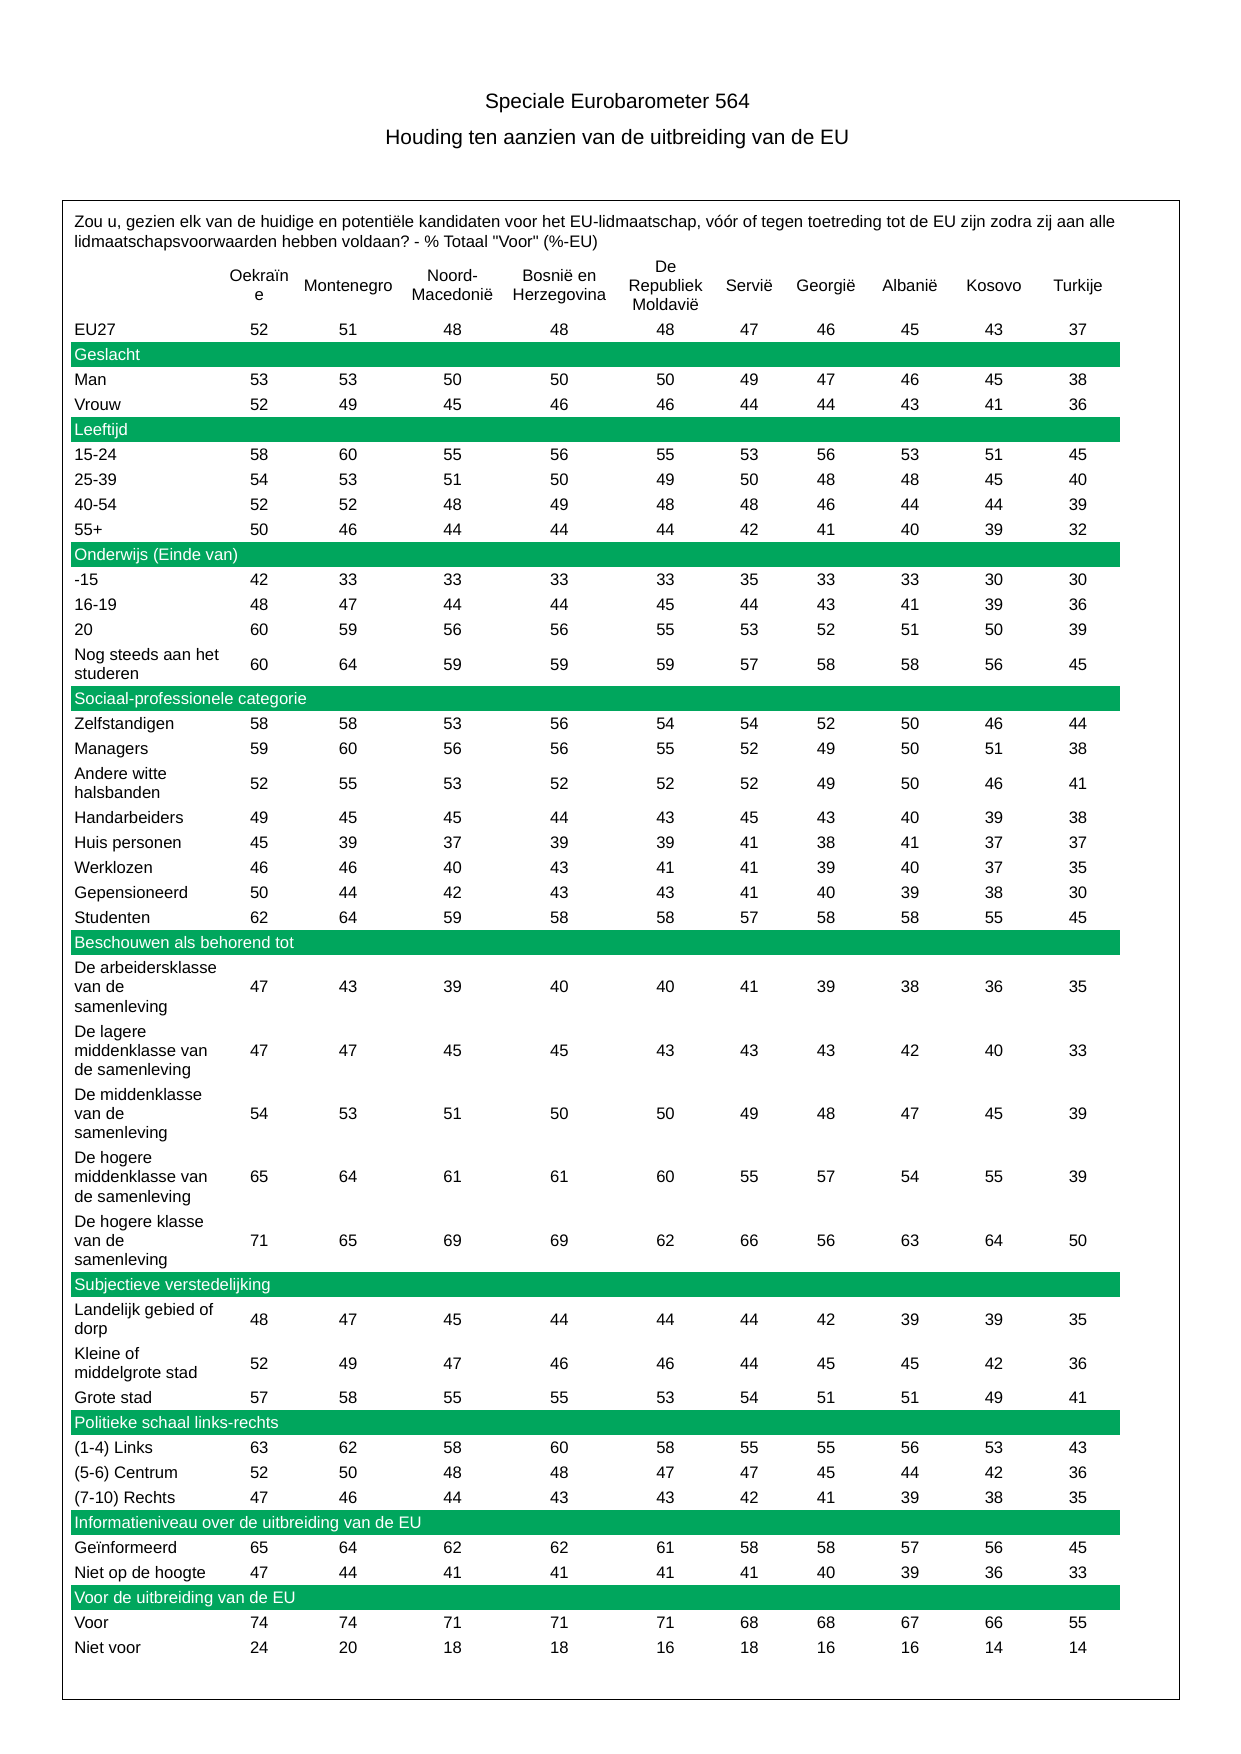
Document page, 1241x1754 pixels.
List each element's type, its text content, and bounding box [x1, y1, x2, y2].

table_cell 41 [715, 1560, 784, 1585]
table_cell 60 [224, 642, 294, 686]
table_cell 39 [1036, 1145, 1120, 1208]
table_cell 49 [952, 1385, 1036, 1410]
table_cell 40-54 [71, 492, 224, 517]
table_cell 58 [224, 711, 294, 736]
table_cell 56 [502, 442, 616, 467]
table_cell 45 [224, 830, 294, 855]
table_cell Kosovo [952, 254, 1036, 317]
table_cell 49 [784, 736, 868, 761]
table_cell 25-39 [71, 467, 224, 492]
table_cell 44 [784, 392, 868, 417]
table_cell 55 [294, 761, 402, 805]
table_cell Vrouw [71, 392, 224, 417]
table_cell 60 [502, 1435, 616, 1460]
table_cell De Republiek Moldavië [616, 254, 715, 317]
table_cell 55 [715, 1435, 784, 1460]
table_cell 53 [294, 1082, 402, 1145]
table_cell 60 [224, 617, 294, 642]
table_cell 42 [952, 1460, 1036, 1485]
table_cell 68 [784, 1610, 868, 1635]
table_cell 44 [294, 1560, 402, 1585]
table_cell 50 [224, 880, 294, 905]
table_cell 50 [868, 736, 952, 761]
table_cell 46 [294, 1485, 402, 1510]
table_cell 46 [784, 492, 868, 517]
table_cell 43 [616, 880, 715, 905]
table_cell 47 [294, 592, 402, 617]
table_cell 40 [502, 955, 616, 1018]
table_cell 50 [952, 617, 1036, 642]
table_cell 49 [224, 805, 294, 830]
table_cell 15-24 [71, 442, 224, 467]
table_cell 63 [224, 1435, 294, 1460]
table_cell 33 [1036, 1019, 1120, 1082]
table_cell 52 [224, 1460, 294, 1485]
table_cell 42 [868, 1019, 952, 1082]
table_cell 43 [784, 592, 868, 617]
table_cell 58 [784, 1535, 868, 1560]
table_cell 46 [868, 367, 952, 392]
table_cell 37 [402, 830, 502, 855]
table_cell 42 [952, 1341, 1036, 1385]
table_cell Geslacht [71, 342, 1120, 367]
table_cell 50 [224, 517, 294, 542]
table_cell 71 [402, 1610, 502, 1635]
table_cell 62 [502, 1535, 616, 1560]
table_cell 46 [502, 392, 616, 417]
table_cell 44 [868, 1460, 952, 1485]
table_cell 45 [402, 392, 502, 417]
table_cell 40 [784, 1560, 868, 1585]
table_cell 59 [616, 642, 715, 686]
table_cell 44 [294, 880, 402, 905]
table_cell 45 [294, 805, 402, 830]
table_cell 33 [1036, 1560, 1120, 1585]
table_cell 24 [224, 1635, 294, 1660]
table_cell 41 [784, 517, 868, 542]
table_cell 49 [715, 367, 784, 392]
table_cell Huis personen [71, 830, 224, 855]
table_cell De hogere middenklasse van de samenleving [71, 1145, 224, 1208]
table_cell 40 [1036, 467, 1120, 492]
table_cell 55 [952, 905, 1036, 930]
table_cell 49 [784, 761, 868, 805]
table_cell Kleine of middelgrote stad [71, 1341, 224, 1385]
table_cell 56 [952, 642, 1036, 686]
table_cell 45 [784, 1341, 868, 1385]
table_cell 58 [784, 905, 868, 930]
table_cell Noord-Macedonië [402, 254, 502, 317]
table_cell 48 [402, 492, 502, 517]
table_cell 65 [224, 1145, 294, 1208]
table_cell 44 [616, 1297, 715, 1341]
table_cell 64 [294, 1145, 402, 1208]
table_cell 42 [224, 567, 294, 592]
table_cell 45 [1036, 442, 1120, 467]
table_cell 66 [715, 1209, 784, 1272]
table_cell 49 [715, 1082, 784, 1145]
table_cell 62 [616, 1209, 715, 1272]
table_cell 62 [224, 905, 294, 930]
table_cell 59 [294, 617, 402, 642]
table_cell 51 [868, 1385, 952, 1410]
table_cell 18 [402, 1635, 502, 1660]
table_cell 67 [868, 1610, 952, 1635]
table_cell 38 [1036, 736, 1120, 761]
table_cell 44 [1036, 711, 1120, 736]
table_cell 35 [1036, 1297, 1120, 1341]
table_cell 60 [294, 442, 402, 467]
table_cell 47 [224, 955, 294, 1018]
table_cell Nog steeds aan het studeren [71, 642, 224, 686]
table_cell 52 [294, 492, 402, 517]
table_cell 46 [224, 855, 294, 880]
table_cell (1-4) Links [71, 1435, 224, 1460]
table_cell 43 [616, 805, 715, 830]
table_cell 52 [502, 761, 616, 805]
table_cell 74 [294, 1610, 402, 1635]
table_cell 38 [952, 1485, 1036, 1510]
table_cell 40 [868, 517, 952, 542]
table_cell 41 [868, 592, 952, 617]
table_cell 56 [502, 736, 616, 761]
table_cell 64 [294, 1535, 402, 1560]
table_cell 46 [952, 711, 1036, 736]
table_cell 35 [1036, 855, 1120, 880]
table_cell 47 [224, 1019, 294, 1082]
table_cell 64 [294, 905, 402, 930]
table_cell 44 [868, 492, 952, 517]
table_cell 39 [616, 830, 715, 855]
table_cell 41 [715, 830, 784, 855]
table_cell 45 [1036, 642, 1120, 686]
table_cell 56 [502, 711, 616, 736]
table_cell Bosnië en Herzegovina [502, 254, 616, 317]
table_cell 41 [1036, 761, 1120, 805]
table_cell 53 [868, 442, 952, 467]
table_cell 36 [1036, 592, 1120, 617]
table_cell 55 [784, 1435, 868, 1460]
table_cell 39 [952, 592, 1036, 617]
table_cell 52 [784, 617, 868, 642]
table_cell 45 [616, 592, 715, 617]
table_cell 64 [952, 1209, 1036, 1272]
table_cell 40 [868, 855, 952, 880]
table_cell 45 [868, 317, 952, 342]
table_cell 39 [784, 955, 868, 1018]
table_cell 44 [502, 517, 616, 542]
table_cell 40 [868, 805, 952, 830]
table_cell 44 [402, 1485, 502, 1510]
table_cell 47 [294, 1297, 402, 1341]
table_cell 48 [616, 317, 715, 342]
table_cell 39 [502, 830, 616, 855]
table_cell 54 [616, 711, 715, 736]
table_cell -15 [71, 567, 224, 592]
table_cell 65 [224, 1535, 294, 1560]
table_cell 43 [952, 317, 1036, 342]
table_cell 38 [1036, 367, 1120, 392]
table_cell 54 [715, 711, 784, 736]
table_cell 51 [952, 736, 1036, 761]
table_cell 45 [502, 1019, 616, 1082]
table_cell 33 [868, 567, 952, 592]
table_cell 41 [715, 955, 784, 1018]
table_cell 38 [868, 955, 952, 1018]
table_cell De arbeidersklasse van de samenleving [71, 955, 224, 1018]
table_cell 68 [715, 1610, 784, 1635]
table_cell 50 [402, 367, 502, 392]
table_cell 56 [784, 1209, 868, 1272]
table_cell Montenegro [294, 254, 402, 317]
table_cell 39 [952, 1297, 1036, 1341]
table_cell 56 [868, 1435, 952, 1460]
table_cell 47 [224, 1485, 294, 1510]
table_cell Andere witte halsbanden [71, 761, 224, 805]
table_cell 48 [402, 317, 502, 342]
table_cell 20 [71, 617, 224, 642]
table_cell Servië [715, 254, 784, 317]
table_cell 54 [715, 1385, 784, 1410]
table_cell 49 [616, 467, 715, 492]
table_cell 46 [616, 392, 715, 417]
table_cell 62 [402, 1535, 502, 1560]
table_cell 41 [616, 855, 715, 880]
table_cell 35 [1036, 1485, 1120, 1510]
table_cell 61 [616, 1535, 715, 1560]
table_cell 39 [868, 1485, 952, 1510]
table_cell 39 [402, 955, 502, 1018]
table_cell 53 [402, 761, 502, 805]
table_cell 44 [715, 1341, 784, 1385]
table_cell 39 [1036, 492, 1120, 517]
table_cell 57 [224, 1385, 294, 1410]
table_cell 41 [616, 1560, 715, 1585]
table_cell 50 [616, 1082, 715, 1145]
table_cell 42 [715, 1485, 784, 1510]
table_cell 58 [502, 905, 616, 930]
table_cell 35 [715, 567, 784, 592]
table_cell 58 [294, 711, 402, 736]
table_cell 39 [868, 880, 952, 905]
table_cell 46 [502, 1341, 616, 1385]
table_cell 47 [402, 1341, 502, 1385]
table_cell De middenklasse van de samenleving [71, 1082, 224, 1145]
table_cell 41 [952, 392, 1036, 417]
table_cell 43 [616, 1019, 715, 1082]
table_cell 58 [402, 1435, 502, 1460]
table_cell 52 [224, 392, 294, 417]
table_cell 50 [502, 467, 616, 492]
table_cell 58 [224, 442, 294, 467]
table_cell 51 [868, 617, 952, 642]
table_cell 53 [224, 367, 294, 392]
table_cell 54 [224, 1082, 294, 1145]
table_cell 71 [616, 1610, 715, 1635]
table_cell 57 [784, 1145, 868, 1208]
table_cell 45 [715, 805, 784, 830]
table_cell 58 [715, 1535, 784, 1560]
table_cell 55 [616, 736, 715, 761]
table_cell 16 [784, 1635, 868, 1660]
table_cell 39 [868, 1297, 952, 1341]
table_cell 20 [294, 1635, 402, 1660]
table_cell 33 [402, 567, 502, 592]
table_cell Werklozen [71, 855, 224, 880]
table_cell 39 [952, 517, 1036, 542]
table_cell 42 [784, 1297, 868, 1341]
table_cell Landelijk gebied of dorp [71, 1297, 224, 1341]
table_cell 45 [1036, 1535, 1120, 1560]
table_cell 39 [952, 805, 1036, 830]
table_cell 58 [616, 905, 715, 930]
table_cell 46 [784, 317, 868, 342]
table_cell 63 [868, 1209, 952, 1272]
table_cell 30 [1036, 567, 1120, 592]
table_cell 50 [868, 711, 952, 736]
table_cell 36 [1036, 1341, 1120, 1385]
table_cell (5-6) Centrum [71, 1460, 224, 1485]
table_cell 39 [1036, 617, 1120, 642]
table_cell 39 [868, 1560, 952, 1585]
table_cell 41 [715, 880, 784, 905]
table_cell Sociaal-professionele categorie [71, 686, 1120, 711]
table_cell 50 [502, 367, 616, 392]
table_cell (7-10) Rechts [71, 1485, 224, 1510]
table_cell 55 [402, 442, 502, 467]
table_cell 69 [402, 1209, 502, 1272]
table_cell 44 [402, 517, 502, 542]
table_cell 50 [868, 761, 952, 805]
table_cell 43 [868, 392, 952, 417]
table_cell 57 [715, 905, 784, 930]
table_cell 56 [784, 442, 868, 467]
table_cell 45 [952, 367, 1036, 392]
table_cell 43 [502, 880, 616, 905]
table_cell 35 [1036, 955, 1120, 1018]
table_cell 45 [402, 1019, 502, 1082]
table_cell 38 [1036, 805, 1120, 830]
table_cell 42 [715, 517, 784, 542]
table_cell 14 [1036, 1635, 1120, 1660]
table_cell 43 [616, 1485, 715, 1510]
table_cell Man [71, 367, 224, 392]
table_cell 30 [1036, 880, 1120, 905]
table_cell 51 [402, 1082, 502, 1145]
table_cell EU27 [71, 317, 224, 342]
table_cell Informatieniveau over de uitbreiding van de EU [71, 1510, 1120, 1535]
table_cell 59 [502, 642, 616, 686]
table_cell 53 [715, 617, 784, 642]
table_cell Voor [71, 1610, 224, 1635]
table_cell 58 [616, 1435, 715, 1460]
table_cell 52 [715, 736, 784, 761]
table_cell 56 [952, 1535, 1036, 1560]
table_cell 50 [616, 367, 715, 392]
table_cell 45 [402, 1297, 502, 1341]
table_cell 44 [502, 805, 616, 830]
table_cell 55 [402, 1385, 502, 1410]
table_cell 57 [868, 1535, 952, 1560]
table_cell 53 [952, 1435, 1036, 1460]
table_cell Leeftijd [71, 417, 1120, 442]
table_cell 55+ [71, 517, 224, 542]
table_cell 40 [784, 880, 868, 905]
table_cell 71 [224, 1209, 294, 1272]
table_cell 55 [715, 1145, 784, 1208]
table_cell 36 [952, 1560, 1036, 1585]
table_cell 48 [616, 492, 715, 517]
table_cell 61 [402, 1145, 502, 1208]
table_cell 55 [952, 1145, 1036, 1208]
table_cell 47 [784, 367, 868, 392]
table_cell 44 [502, 1297, 616, 1341]
table_cell Georgië [784, 254, 868, 317]
table_cell 49 [502, 492, 616, 517]
table_cell 54 [224, 467, 294, 492]
table_cell Niet op de hoogte [71, 1560, 224, 1585]
table_cell 32 [1036, 517, 1120, 542]
table_cell 52 [616, 761, 715, 805]
table_cell 40 [616, 955, 715, 1018]
table_cell 46 [294, 517, 402, 542]
table_cell 40 [402, 855, 502, 880]
table_cell 55 [1036, 1610, 1120, 1635]
table_cell 55 [502, 1385, 616, 1410]
table_cell 37 [1036, 317, 1120, 342]
table_cell 50 [502, 1082, 616, 1145]
table_cell 52 [224, 1341, 294, 1385]
table_cell 41 [402, 1560, 502, 1585]
table_cell 56 [502, 617, 616, 642]
table_cell 36 [952, 955, 1036, 1018]
table_cell Subjectieve verstedelijking [71, 1272, 1120, 1297]
table_cell 30 [952, 567, 1036, 592]
table_cell 44 [616, 517, 715, 542]
table_cell 64 [294, 642, 402, 686]
table_cell Managers [71, 736, 224, 761]
table_cell 47 [616, 1460, 715, 1485]
table_cell 43 [715, 1019, 784, 1082]
table_cell 33 [784, 567, 868, 592]
table_cell De hogere klasse van de samenleving [71, 1209, 224, 1272]
table_cell 66 [952, 1610, 1036, 1635]
table_cell Beschouwen als behorend tot [71, 930, 1120, 955]
table_cell 74 [224, 1610, 294, 1635]
table_cell 16 [868, 1635, 952, 1660]
table_cell 36 [1036, 392, 1120, 417]
table_cell 52 [784, 711, 868, 736]
table_cell 62 [294, 1435, 402, 1460]
table_cell Voor de uitbreiding van de EU [71, 1585, 1120, 1610]
table_cell 48 [868, 467, 952, 492]
table_cell 43 [1036, 1435, 1120, 1460]
table_cell 45 [868, 1341, 952, 1385]
table_cell 43 [294, 955, 402, 1018]
table_cell 47 [715, 317, 784, 342]
table_cell 43 [784, 805, 868, 830]
table_cell Gepensioneerd [71, 880, 224, 905]
table_cell 51 [784, 1385, 868, 1410]
table_cell 44 [952, 492, 1036, 517]
table_cell Albanië [868, 254, 952, 317]
table_cell 56 [402, 736, 502, 761]
table_cell Studenten [71, 905, 224, 930]
table_cell 38 [952, 880, 1036, 905]
table_cell Politieke schaal links-rechts [71, 1410, 1120, 1435]
table_cell 37 [1036, 830, 1120, 855]
table_cell 48 [784, 467, 868, 492]
table_cell 49 [294, 1341, 402, 1385]
table_cell 46 [616, 1341, 715, 1385]
table_cell 52 [715, 761, 784, 805]
table_cell 39 [294, 830, 402, 855]
table_cell 45 [952, 1082, 1036, 1145]
table_cell 16-19 [71, 592, 224, 617]
table_cell 44 [715, 592, 784, 617]
table_cell Grote stad [71, 1385, 224, 1410]
table_cell 41 [784, 1485, 868, 1510]
table_cell 51 [952, 442, 1036, 467]
table_cell 46 [952, 761, 1036, 805]
table_cell 51 [294, 317, 402, 342]
table_cell Niet voor [71, 1635, 224, 1660]
table_cell 59 [224, 736, 294, 761]
table_cell 60 [616, 1145, 715, 1208]
table_cell 18 [502, 1635, 616, 1660]
table_cell 47 [868, 1082, 952, 1145]
table_cell 49 [294, 392, 402, 417]
table_cell Geïnformeerd [71, 1535, 224, 1560]
table_cell 55 [616, 617, 715, 642]
table_cell 53 [294, 467, 402, 492]
table_cell 14 [952, 1635, 1036, 1660]
table_cell 56 [402, 617, 502, 642]
table_cell 48 [502, 1460, 616, 1485]
table_cell 50 [715, 467, 784, 492]
table_cell 48 [402, 1460, 502, 1485]
table_cell 33 [616, 567, 715, 592]
table_cell 36 [1036, 1460, 1120, 1485]
table_cell 33 [294, 567, 402, 592]
table_cell 57 [715, 642, 784, 686]
table_cell 50 [1036, 1209, 1120, 1272]
table_cell 40 [952, 1019, 1036, 1082]
table_cell 48 [715, 492, 784, 517]
table_cell 41 [502, 1560, 616, 1585]
table_cell 65 [294, 1209, 402, 1272]
table_cell 42 [402, 880, 502, 905]
table_cell 51 [402, 467, 502, 492]
table_cell 37 [952, 830, 1036, 855]
table_cell 41 [868, 830, 952, 855]
table_cell 58 [868, 642, 952, 686]
table_cell 53 [715, 442, 784, 467]
table_cell 44 [715, 1297, 784, 1341]
table_cell 53 [294, 367, 402, 392]
table_cell 47 [294, 1019, 402, 1082]
table_cell 45 [952, 467, 1036, 492]
table_cell Zelfstandigen [71, 711, 224, 736]
table_cell 37 [952, 855, 1036, 880]
table_cell 16 [616, 1635, 715, 1660]
table_cell 55 [616, 442, 715, 467]
table_cell 48 [502, 317, 616, 342]
table_cell 52 [224, 492, 294, 517]
table_cell 43 [502, 1485, 616, 1510]
table_cell 48 [224, 592, 294, 617]
table_cell 39 [784, 855, 868, 880]
table_cell 38 [784, 830, 868, 855]
table_cell Turkije [1036, 254, 1120, 317]
table_cell 71 [502, 1610, 616, 1635]
table_cell 58 [294, 1385, 402, 1410]
table_cell 54 [868, 1145, 952, 1208]
table_cell 47 [715, 1460, 784, 1485]
table_cell Oekraïne [224, 254, 294, 317]
table_cell 52 [224, 317, 294, 342]
table_cell Onderwijs (Einde van) [71, 542, 1120, 567]
table_cell 46 [294, 855, 402, 880]
table_cell 41 [1036, 1385, 1120, 1410]
table_cell 44 [402, 592, 502, 617]
table_cell 48 [224, 1297, 294, 1341]
table_cell 48 [784, 1082, 868, 1145]
table_cell 69 [502, 1209, 616, 1272]
table_cell 33 [502, 567, 616, 592]
table_cell 47 [224, 1560, 294, 1585]
table_header Zou u, gezien elk van de huidige en potentiële kandidaten voor het EU-lidmaatschap, vóór of tegen toetreding tot de EU zijn zodra zij aan alle lidmaatschapsvoorwaarden hebben voldaan? - % Totaal "Voor" (%-EU) [71, 209, 1120, 253]
table_cell 59 [402, 905, 502, 930]
table_cell [71, 254, 224, 317]
table_cell 43 [502, 855, 616, 880]
table_cell 44 [502, 592, 616, 617]
table_cell Handarbeiders [71, 805, 224, 830]
table_cell 44 [715, 392, 784, 417]
table_cell 52 [224, 761, 294, 805]
table_cell 53 [616, 1385, 715, 1410]
table_cell 41 [715, 855, 784, 880]
table_cell 53 [402, 711, 502, 736]
table_cell 61 [502, 1145, 616, 1208]
table_cell 43 [784, 1019, 868, 1082]
table_cell De lagere middenklasse van de samenleving [71, 1019, 224, 1082]
table_cell 39 [1036, 1082, 1120, 1145]
table_cell 18 [715, 1635, 784, 1660]
table_cell 45 [402, 805, 502, 830]
table_cell 58 [868, 905, 952, 930]
table_cell 50 [294, 1460, 402, 1485]
table_cell 45 [784, 1460, 868, 1485]
table_cell 60 [294, 736, 402, 761]
table_cell 59 [402, 642, 502, 686]
table_cell 58 [784, 642, 868, 686]
table_cell 45 [1036, 905, 1120, 930]
